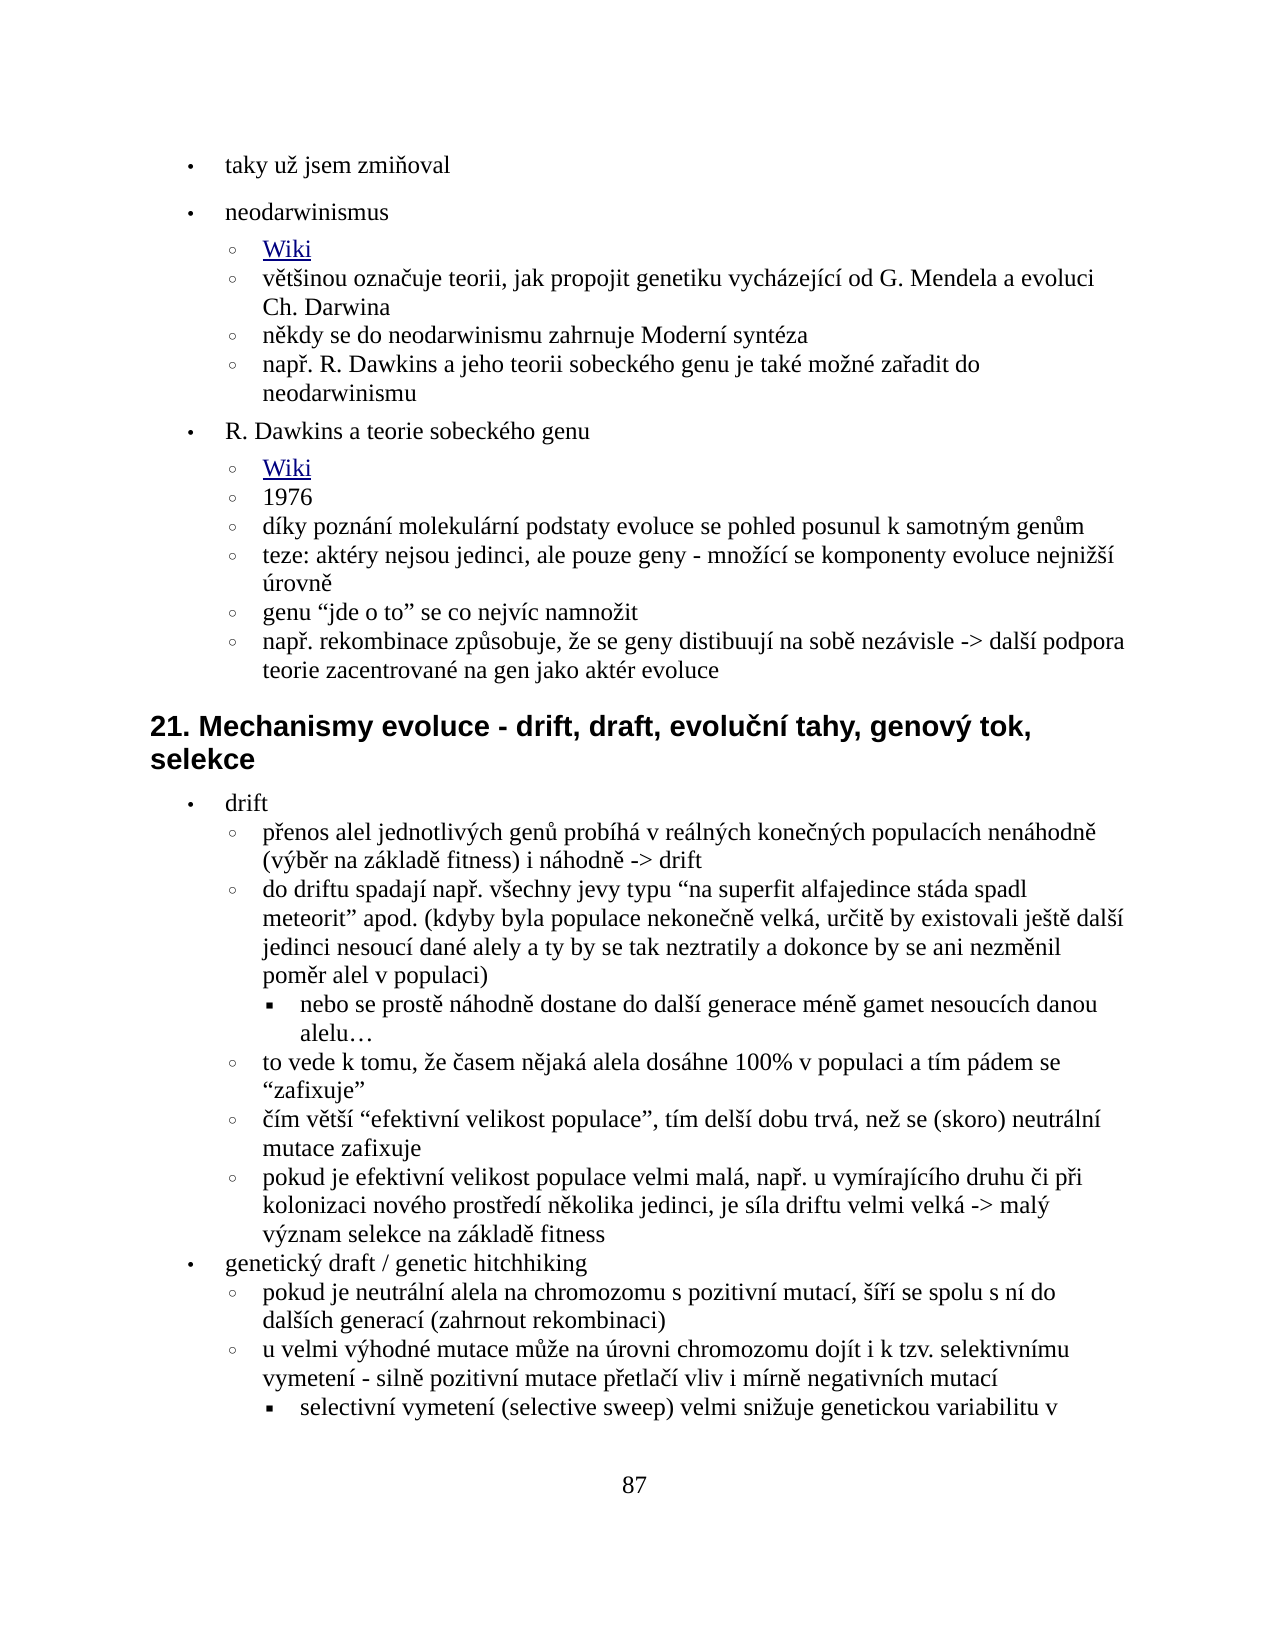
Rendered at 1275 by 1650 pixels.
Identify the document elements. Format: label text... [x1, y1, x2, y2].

list Wiki [225, 234, 1125, 263]
list u velmi výhodné mutace může na úrovni chromozomu dojít i k tzv. selektivnímu vymetení - silně pozitivní mutace přetlačí vliv i mírně negativních mutací [225, 1334, 1125, 1392]
list např. rekombinace způsobuje, že se geny distibuují na sobě nezávisle -> další podpora teorie zacentrované na gen jako aktér evoluce [225, 626, 1125, 683]
list taky už jsem zmiňoval [187, 150, 1125, 179]
list neodarwinismus [187, 197, 1125, 225]
list díky poznání molekulární podstaty evoluce se pohled posunul k samotným genům [225, 511, 1125, 540]
list to vede k tomu, že časem nějaká alela dosáhne 100% v populaci a tím pádem se “zafixuje” [225, 1047, 1125, 1104]
list nebo se prostě náhodně dostane do další generace méně gamet nesoucích danou alelu… [262, 989, 1125, 1047]
list někdy se do neodarwinismu zahrnuje Moderní syntéza [225, 321, 1125, 349]
list přenos alel jednotlivých genů probíhá v reálných konečných populacích nenáhodně (výběr na základě fitness) i náhodně -> drift [225, 817, 1125, 874]
list R. Dawkins a teorie sobeckého genu [187, 416, 1125, 444]
list většinou označuje teorii, jak propojit genetiku vycházející od G. Mendela a evoluci Ch. Darwina [225, 263, 1125, 321]
list drift [187, 788, 1125, 817]
list 1976 [225, 482, 1125, 511]
list Wiki [225, 453, 1125, 482]
list selectivní vymetení (selective sweep) velmi snižuje genetickou variabilitu v [262, 1392, 1125, 1421]
list teze: aktéry nejsou jedinci, ale pouze geny - množící se komponenty evoluce nejnižší úrovně [225, 540, 1125, 597]
list genu “jde o to” se co nejvíc namnožit [225, 597, 1125, 626]
list genetický draft / genetic hitchhiking [187, 1248, 1125, 1277]
list pokud je neutrální alela na chromozomu s pozitivní mutací, šíří se spolu s ní do dalších generací (zahrnout rekombinaci) [225, 1277, 1125, 1334]
list pokud je efektivní velikost populace velmi malá, např. u vymírajícího druhu či při kolonizaci nového prostředí několika jedinci, je síla driftu velmi velká -> malý význam selekce na základě fitness [225, 1162, 1125, 1248]
list čím větší “efektivní velikost populace”, tím delší dobu trvá, než se (skoro) neutrální mutace zafixuje [225, 1104, 1125, 1162]
list do driftu spadají např. všechny jevy typu “na superfit alfajedince stáda spadl meteorit” apod. (kdyby byla populace nekonečně velká, určitě by existovali ještě další jedinci nesoucí dané alely a ty by se tak neztratily a dokonce by se ani nezměnil poměr alel v populaci) [225, 874, 1125, 989]
list např. R. Dawkins a jeho teorii sobeckého genu je také možné zařadit do neodarwinismu [225, 349, 1125, 407]
subtitle 21. Mechanismy evoluce - drift, draft, evoluční tahy, genový tok, selekce [150, 708, 1125, 776]
